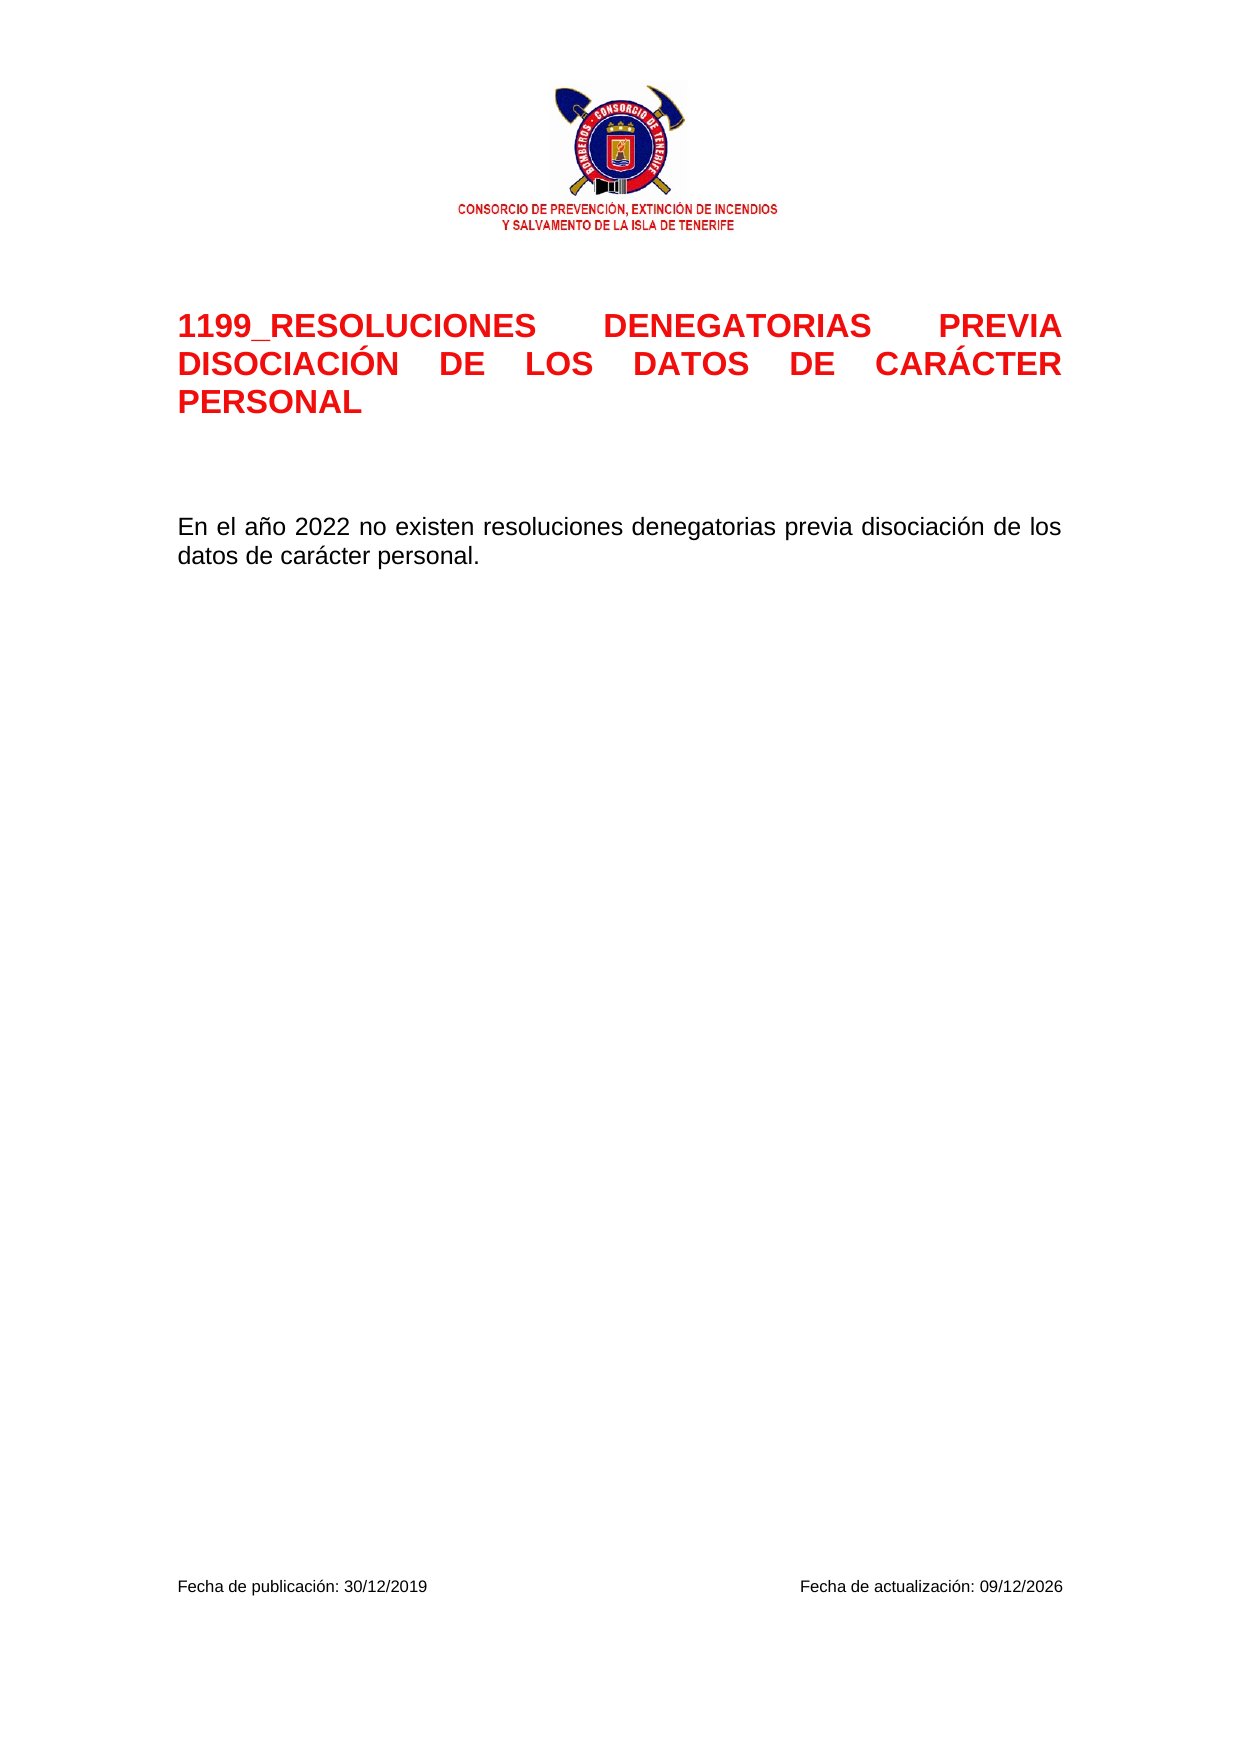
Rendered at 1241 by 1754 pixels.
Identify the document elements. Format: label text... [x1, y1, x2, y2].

text 1199_RESOLUCIONES DENEGATORIAS PREVIA DISOCIACIÓN DE LOS DATOS DE CARÁCTER PERSONAL [177, 306, 1063, 421]
text En el año 2022 no existen resoluciones denegatorias previa disociación de los datos de carácter personal. [177, 512, 1063, 570]
